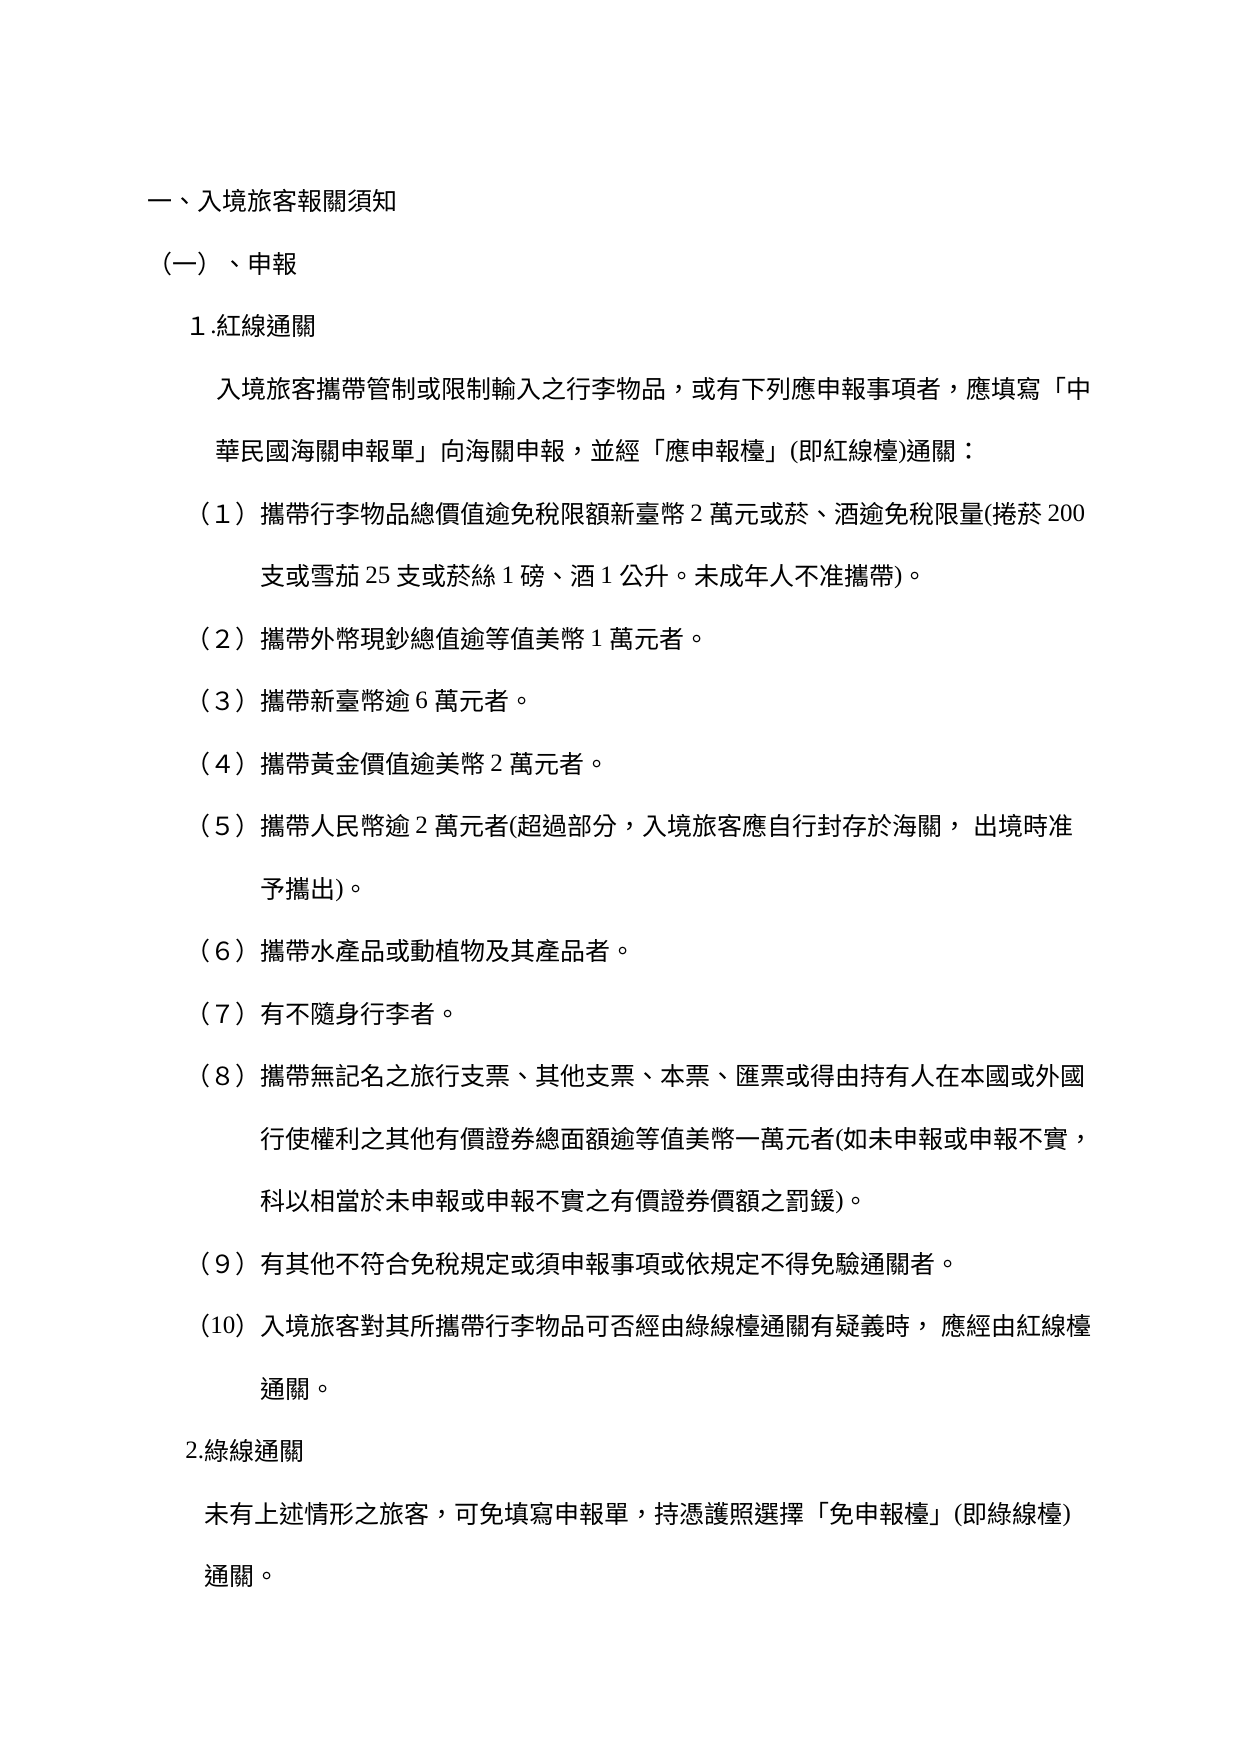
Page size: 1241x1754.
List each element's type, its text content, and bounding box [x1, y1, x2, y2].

text １.紅線通關 [148, 283, 1092, 346]
text （９）有其他不符合免稅規定或須申報事項或依規定不得免驗通關者。 [148, 1221, 1092, 1283]
text （１）攜帶行李物品總價值逾免稅限額新臺幣2 萬元或菸、酒逾免稅限量(捲菸200 支或雪茄25 支或菸絲1 磅、酒1 公升。未成年人不准攜帶)。 [185, 471, 1092, 596]
text （８）攜帶無記名之旅行支票、其他支票、本票、匯票或得由持有人在本國或外國行使權利之其他有價證券總面額逾等值美幣一萬元者(如未申報或申報不實，科以相當於未申報或申報不實之有價證券價額之罰鍰)。 [185, 1033, 1092, 1221]
text 一、入境旅客報關須知 [148, 158, 1092, 221]
text 未有上述情形之旅客，可免填寫申報單，持憑護照選擇「免申報檯」(即綠線檯)通關。 [204, 1471, 1092, 1596]
text 2.綠線通關 [148, 1408, 1092, 1471]
text 入境旅客攜帶管制或限制輸入之行李物品，或有下列應申報事項者，應填寫「中華民國海關申報單」向海關申報，並經「應申報檯」(即紅線檯)通關： [215, 346, 1092, 471]
text （７）有不隨身行李者。 [148, 971, 1092, 1033]
text （10）入境旅客對其所攜帶行李物品可否經由綠線檯通關有疑義時， 應經由紅線檯通關。 [185, 1283, 1092, 1408]
text （３）攜帶新臺幣逾6 萬元者。 [148, 658, 1092, 721]
text （一）、申報 [148, 221, 1092, 283]
text （６）攜帶水產品或動植物及其產品者。 [148, 908, 1092, 971]
text （５）攜帶人民幣逾2 萬元者(超過部分，入境旅客應自行封存於海關， 出境時准予攜出)。 [185, 783, 1092, 908]
text （２）攜帶外幣現鈔總值逾等值美幣1 萬元者。 [148, 596, 1092, 658]
text （４）攜帶黃金價值逾美幣2 萬元者。 [148, 721, 1092, 783]
